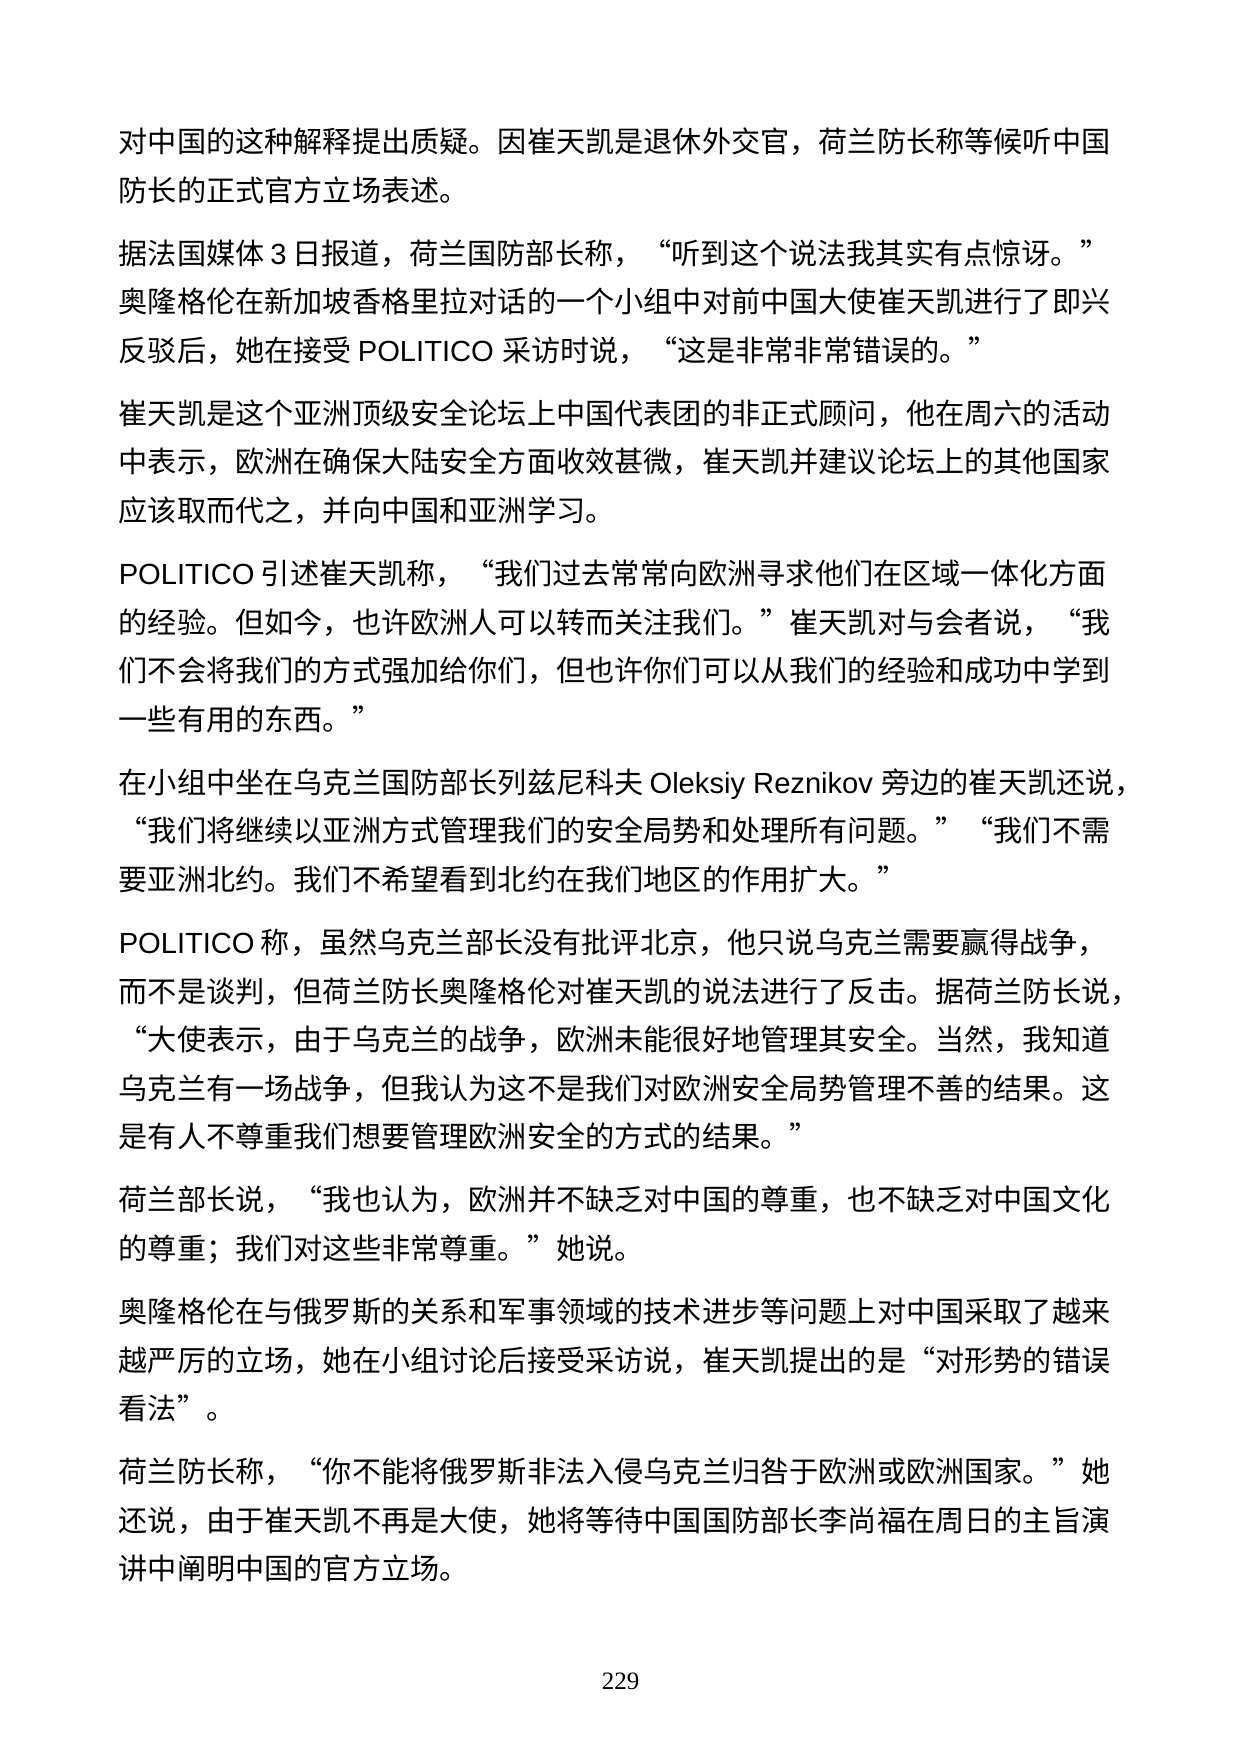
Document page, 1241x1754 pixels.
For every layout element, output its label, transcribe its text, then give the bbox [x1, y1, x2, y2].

text 荷兰部长说，“我也认为，欧洲并不缺乏对中国的尊重，也不缺乏对中国文化的尊重；我们对这些非常尊重。”她说。 [118, 1177, 1122, 1268]
text 崔天凯是这个亚洲顶级安全论坛上中国代表团的非正式顾问，他在周六的活动中表示，欧洲在确保大陆安全方面收效甚微，崔天凯并建议论坛上的其他国家应该取而代之，并向中国和亚洲学习。 [118, 390, 1122, 530]
text 荷兰防长称，“你不能将俄罗斯非法入侵乌克兰归咎于欧洲或欧洲国家。”她还说，由于崔天凯不再是大使，她将等待中国国防部长李尚福在周日的主旨演讲中阐明中国的官方立场。 [118, 1449, 1122, 1588]
text 奥隆格伦在与俄罗斯的关系和军事领域的技术进步等问题上对中国采取了越来越严厉的立场，她在小组讨论后接受采访说，崔天凯提出的是“对形势的错误看法”。 [118, 1288, 1122, 1428]
text 据法国媒体3日报道，荷兰国防部长称，“听到这个说法我其实有点惊讶。”奥隆格伦在新加坡香格里拉对话的一个小组中对前中国大使崔天凯进行了即兴反驳后，她在接受POLITICO 采访时说，“这是非常非常错误的。” [118, 230, 1122, 369]
text POLITICO称，虽然乌克兰部长没有批评北京，他只说乌克兰需要赢得战争，而不是谈判，但荷兰防长奥隆格伦对崔天凯的说法进行了反击。据荷兰防长说，“大使表示，由于乌克兰的战争，欧洲未能很好地管理其安全。当然，我知道乌克兰有一场战争，但我认为这不是我们对欧洲安全局势管理不善的结果。这是有人不尊重我们想要管理欧洲安全的方式的结果。” [118, 919, 1122, 1156]
text 在小组中坐在乌克兰国防部长列兹尼科夫Oleksiy Reznikov 旁边的崔天凯还说，“我们将继续以亚洲方式管理我们的安全局势和处理所有问题。”“我们不需要亚洲北约。我们不希望看到北约在我们地区的作用扩大。” [118, 759, 1122, 899]
text 对中国的这种解释提出质疑。因崔天凯是退休外交官，荷兰防长称等候听中国防长的正式官方立场表述。 [118, 118, 1122, 209]
text POLITICO引述崔天凯称，“我们过去常常向欧洲寻求他们在区域一体化方面的经验。但如今，也许欧洲人可以转而关注我们。”崔天凯对与会者说，“我们不会将我们的方式强加给你们，但也许你们可以从我们的经验和成功中学到一些有用的东西。” [118, 551, 1122, 738]
